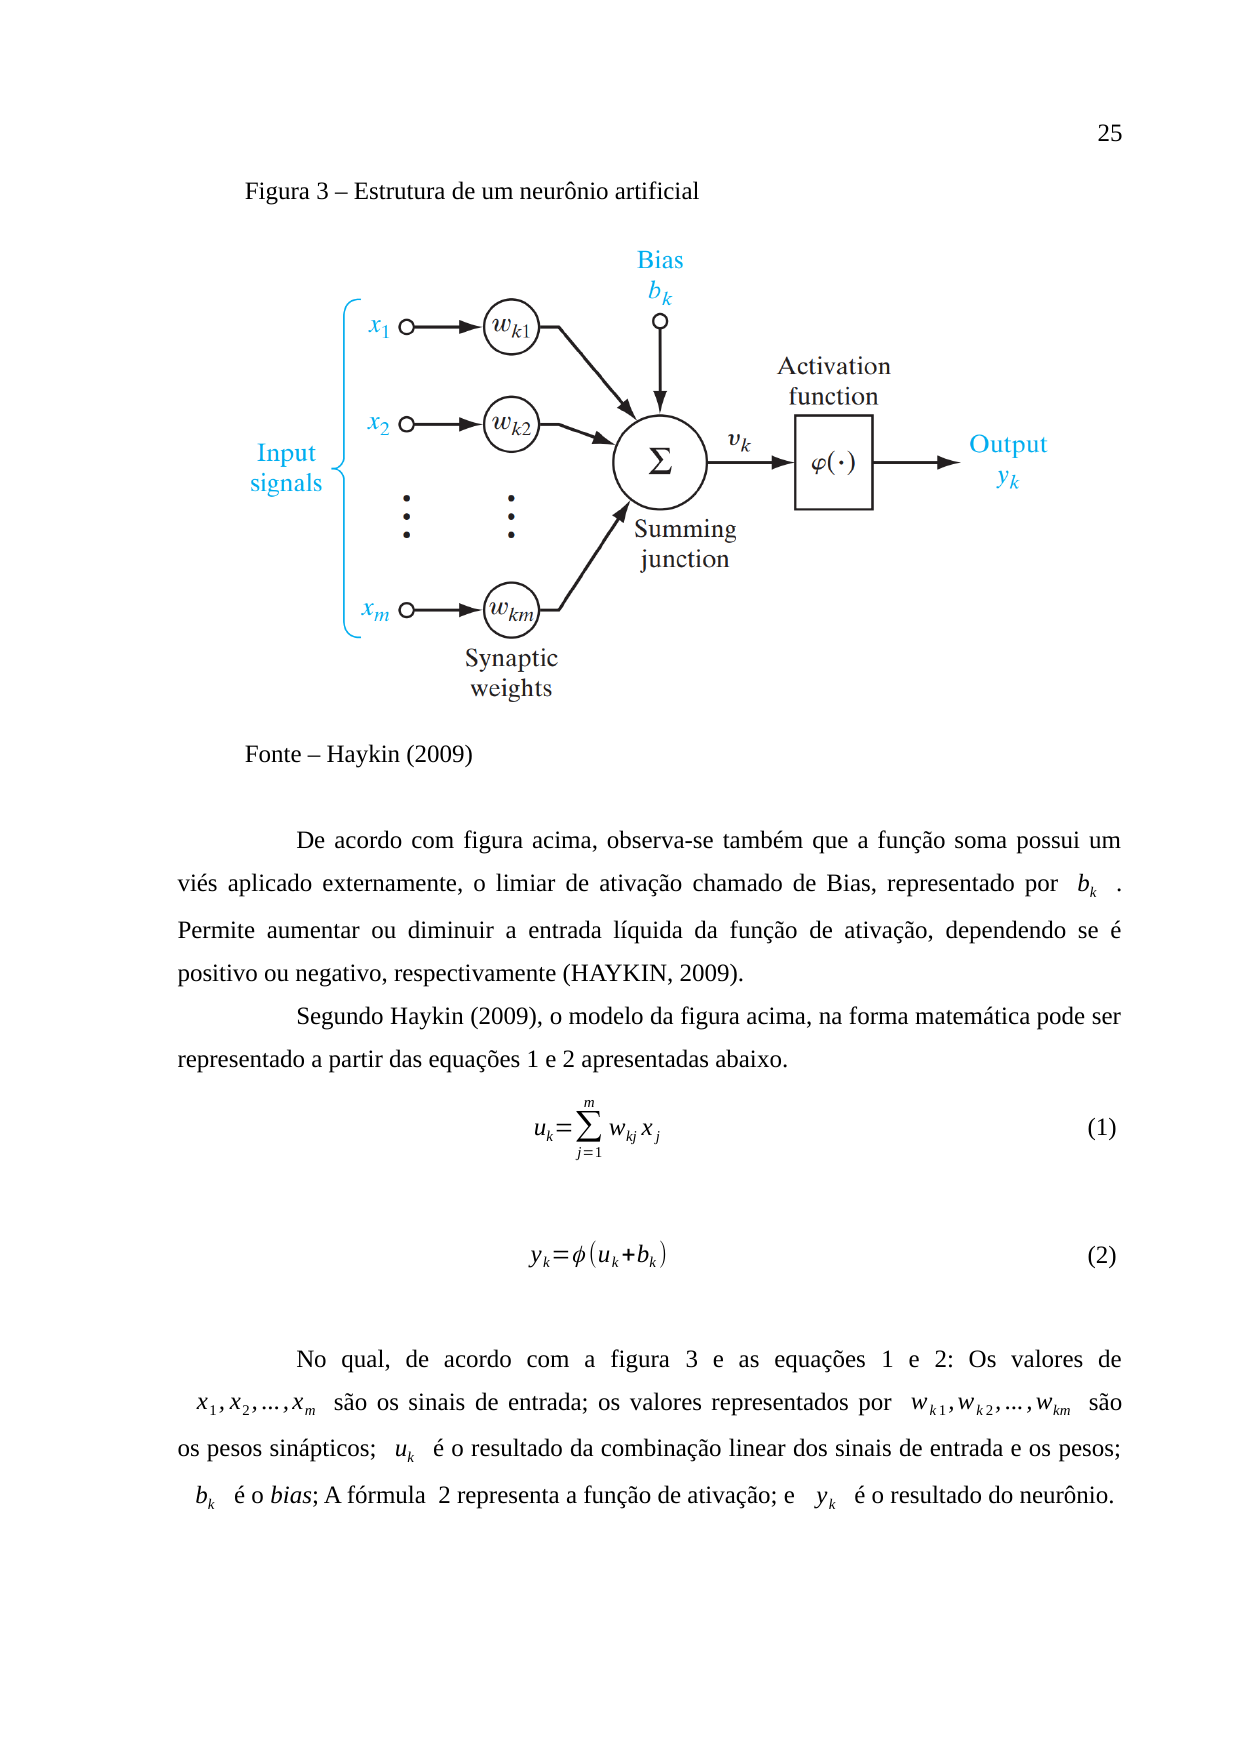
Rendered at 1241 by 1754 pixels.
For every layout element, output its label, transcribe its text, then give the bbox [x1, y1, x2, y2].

text No qual, de acordo com a figura 3 e as equações 1 e 2: Os valores desão os sinais de entrada; os valores representados porsão os pesos sinápticos;é o resultado da combinação linear dos sinais de entrada e os pesos;é o bias; A fórmula 2 representa a função de ativação; eé o resultado do neurônio. [177, 1344, 1122, 1513]
text Segundo Haykin (2009), o modelo da figura acima, na forma matemática pode ser representado a partir das equações 1 e 2 apresentadas abaixo. [177, 1001, 1122, 1073]
text Figura 3 – Estrutura de um neurônio artificial [244, 176, 1054, 205]
text [244, 205, 1054, 233]
table_header [177, 1230, 1017, 1301]
picture [244, 233, 1055, 709]
text Fonte – Haykin (2009) [244, 709, 1054, 768]
table_header (1) [1017, 1088, 1122, 1187]
table_header (2) [1017, 1230, 1122, 1301]
text De acordo com figura acima, observa-se também que a função soma possui um viés aplicado externamente, o limiar de ativação chamado de Bias, representado por. Permite aumentar ou diminuir a entrada líquida da função de ativação, dependendo se é positivo ou negativo, respectivamente (HAYKIN, 2009). [177, 825, 1122, 987]
table_header [177, 1088, 1017, 1187]
